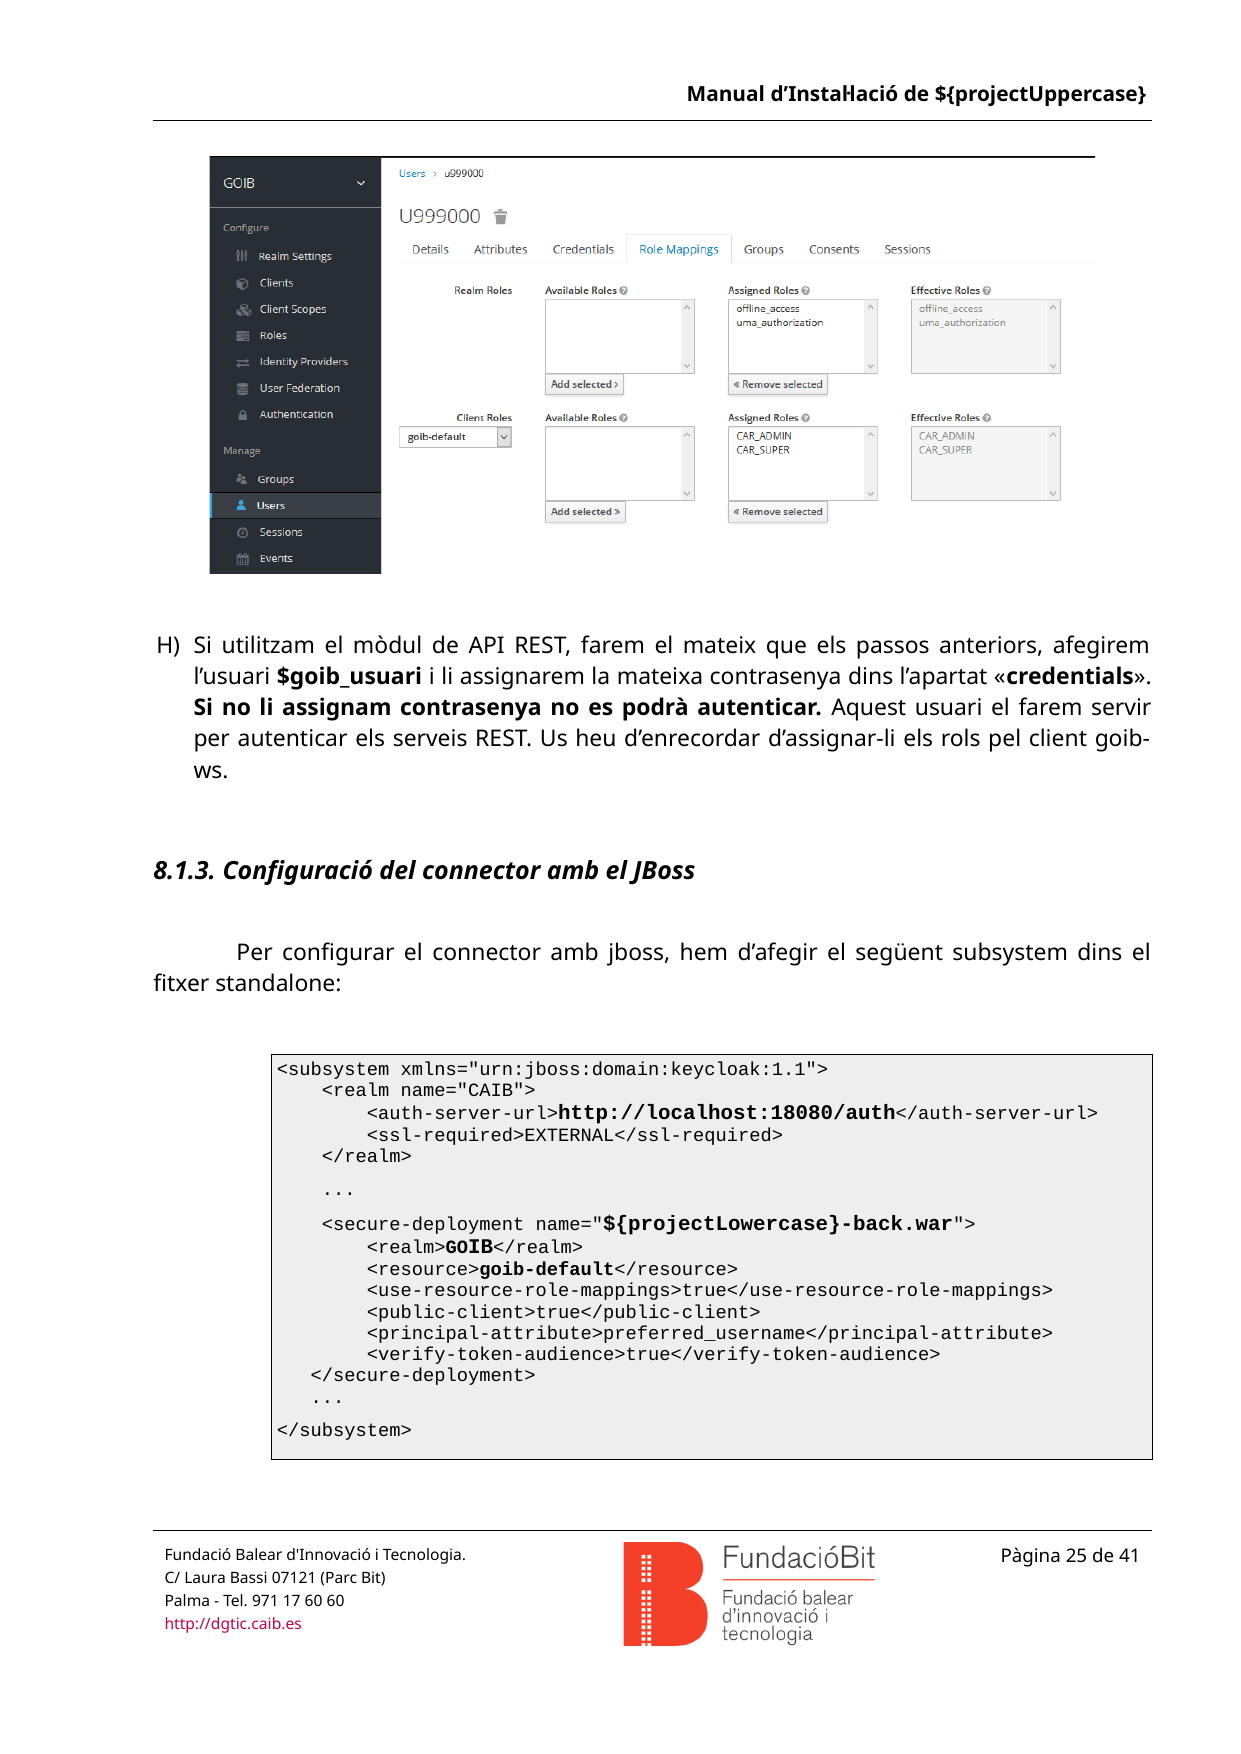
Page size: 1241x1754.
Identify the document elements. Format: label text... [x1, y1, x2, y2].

picture [623, 1542, 875, 1646]
table_header <subsystem xmlns="urn:jboss:domain:keycloak:1.1"> <realm name="CAIB"> <auth-server-url>http://localhost:18080/auth</auth-server-url> <ssl-required>EXTERNAL</ssl-required> </realm> ... <secure-deployment name="${projectLowercase}-back.war"> <realm>GOIB</realm> <resource>goib-default</resource> <use-resource-role-mappings>true</use-resource-role-mappings> <public-client>true</public-client> <principal-attribute>preferred_username</principal-attribute> <verify-token-audience>true</verify-token-audience> </secure-deployment> ... </subsystem> [272, 1055, 1152, 1459]
list Si utilitzam el mòdul de API REST, farem el mateix que els passos anteriors, afegirem l’usuari $goib_usuari i li assignarem la mateixa contrasenya dins l’apartat «credentials». Si no li assignam contrasenya no es podrà autenticar. Aquest usuari el farem servir per autenticar els serveis REST. Us heu d’enrecordar d’assignar-li els rols pel client goib-ws. [156, 628, 1152, 785]
picture [209, 156, 1096, 574]
subtitle Configuració del connector amb el JBoss [153, 853, 1152, 887]
text Per configurar el connector amb jboss, hem d’afegir el següent subsystem dins el fitxer standalone: [153, 936, 1152, 999]
